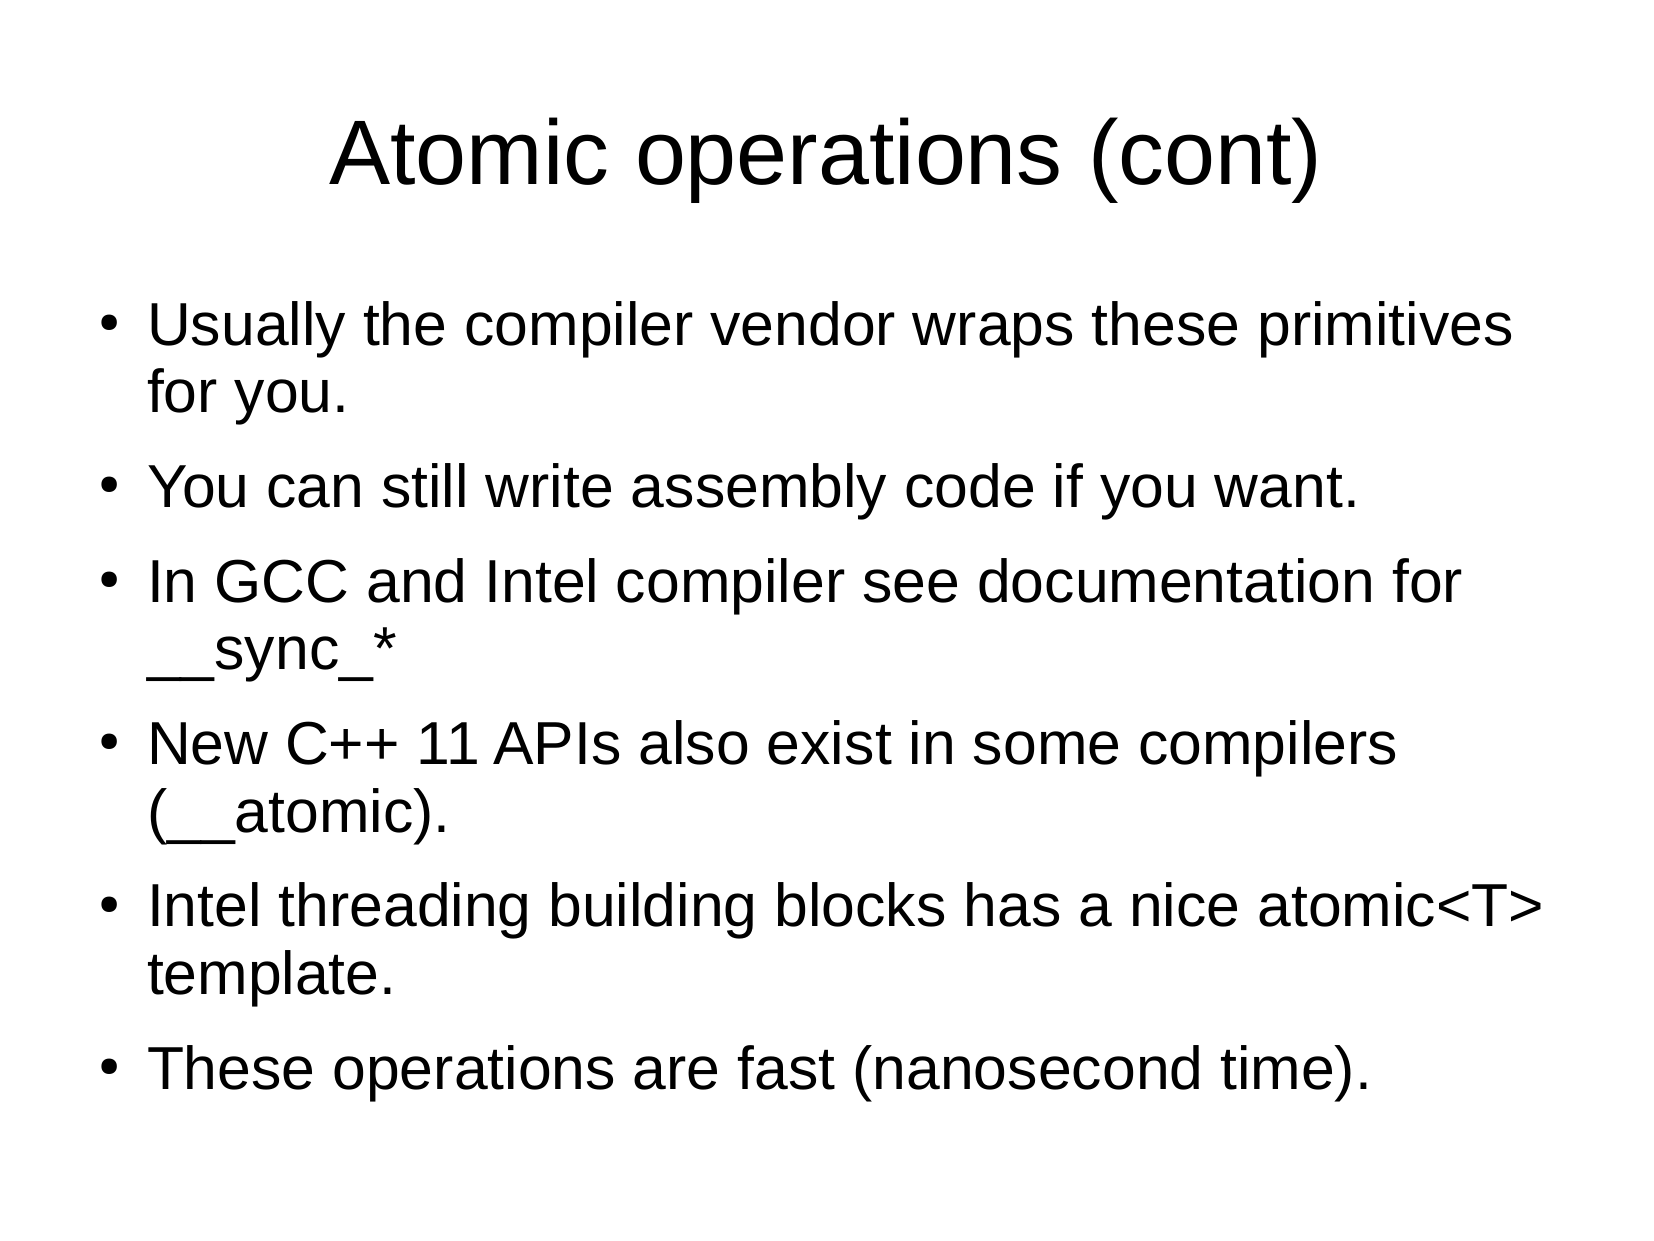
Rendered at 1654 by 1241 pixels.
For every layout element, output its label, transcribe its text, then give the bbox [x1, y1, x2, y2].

list Usually the compiler vendor wraps these primitives for you. You can still write assembly code if you want. In GCC and Intel compiler see documentation for __sync_* New C++ 11 APIs also exist in some compilers (__atomic). Intel threading building blocks has a nice atomic<T> template. These operations are fast (nanosecond time). [82, 290, 1571, 1109]
title Atomic operations (cont) [82, 49, 1571, 257]
